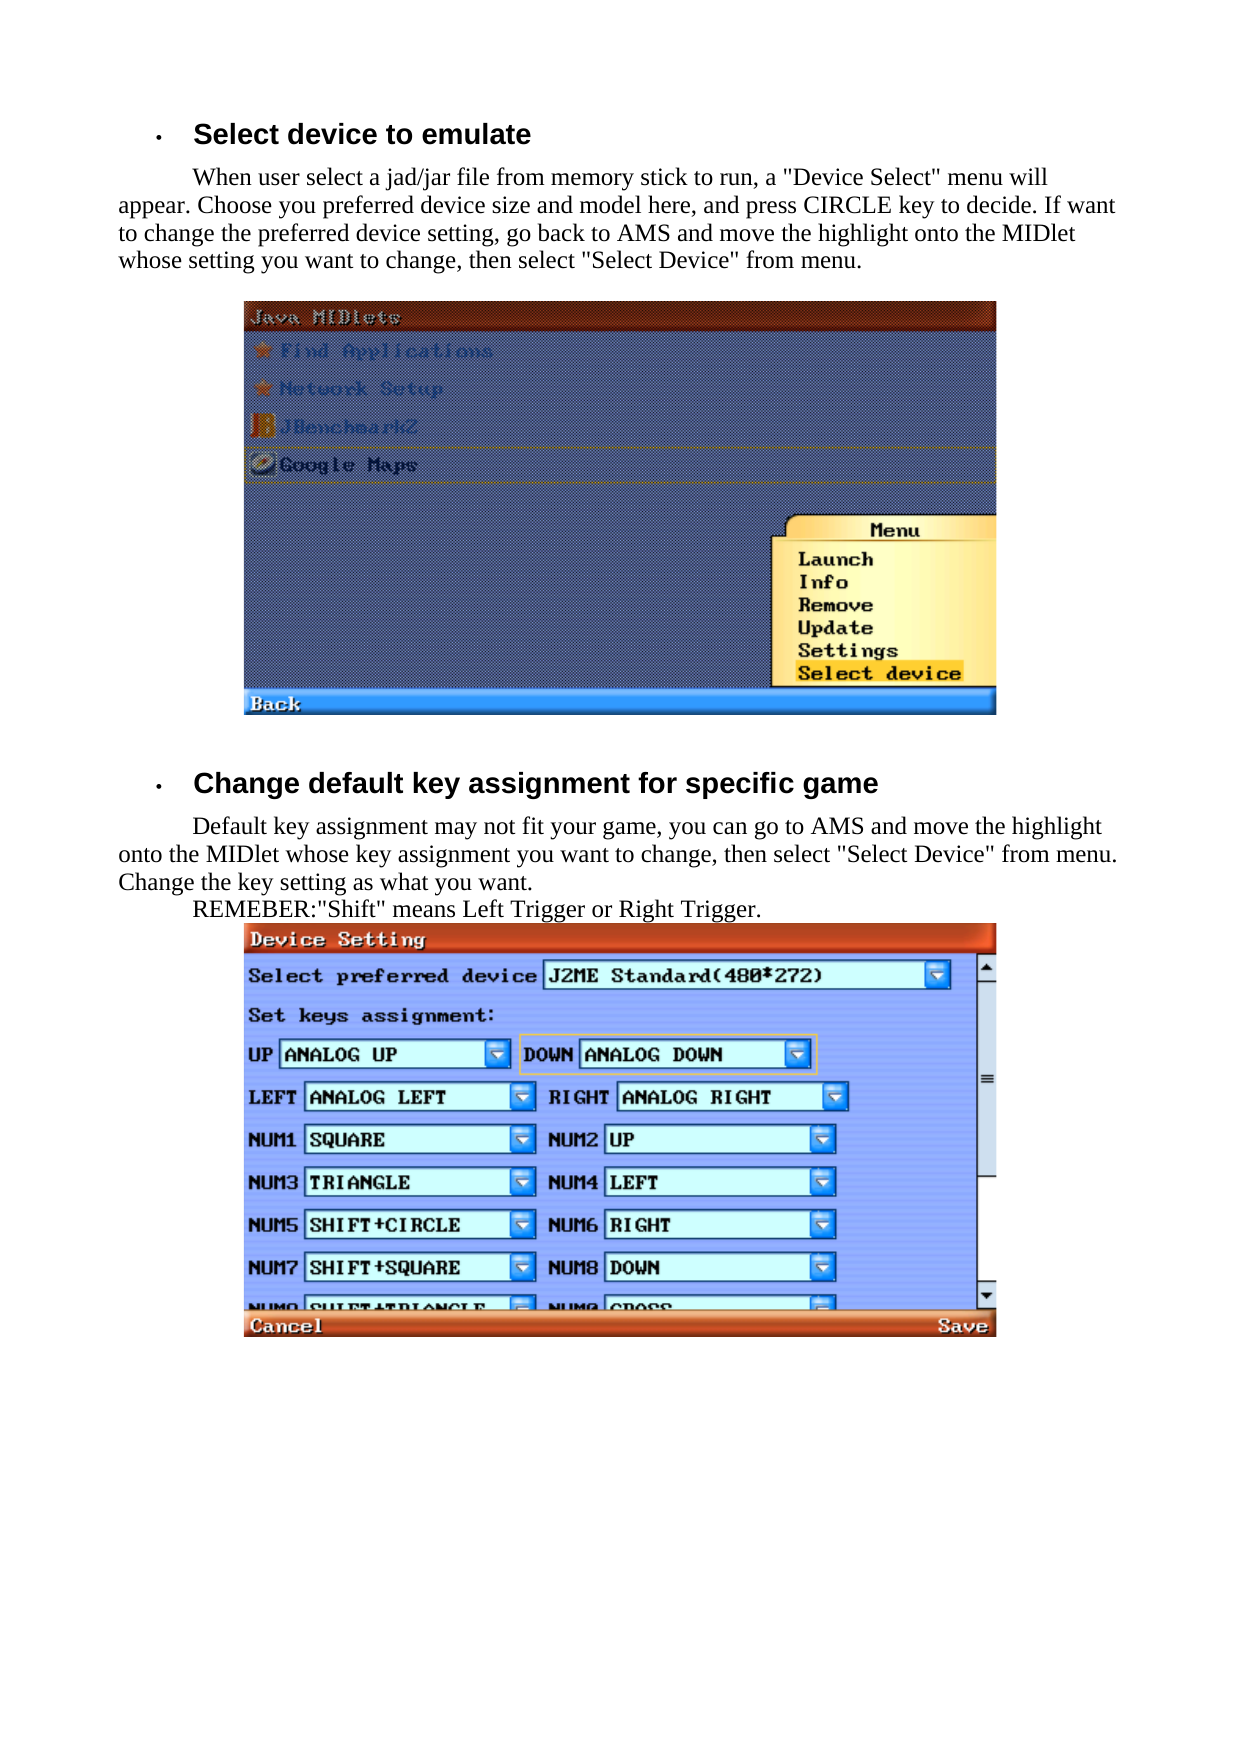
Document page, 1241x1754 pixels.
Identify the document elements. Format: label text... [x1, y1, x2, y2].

picture [243, 923, 997, 1337]
text REMEBER:"Shift" means Left Trigger or Right Trigger. [118, 895, 1122, 923]
text When user select a jad/jar file from memory stick to run, a "Device Select" menu will appear. Choose you preferred device size and model here, and press CIRCLE key to decide. If want to change the preferred device setting, go back to AMS and move the highlight onto the MIDlet whose setting you want to change, then select "Select Device" from menu. [118, 163, 1122, 274]
subtitle Select device to emulate [156, 118, 1122, 151]
text Default key assignment may not fit your game, you can go to AMS and move the highlight onto the MIDlet whose key assignment you want to change, then select "Select Device" from menu. Change the key setting as what you want. [118, 812, 1122, 895]
subtitle Change default key assignment for specific game [156, 767, 1122, 800]
picture [243, 301, 997, 715]
